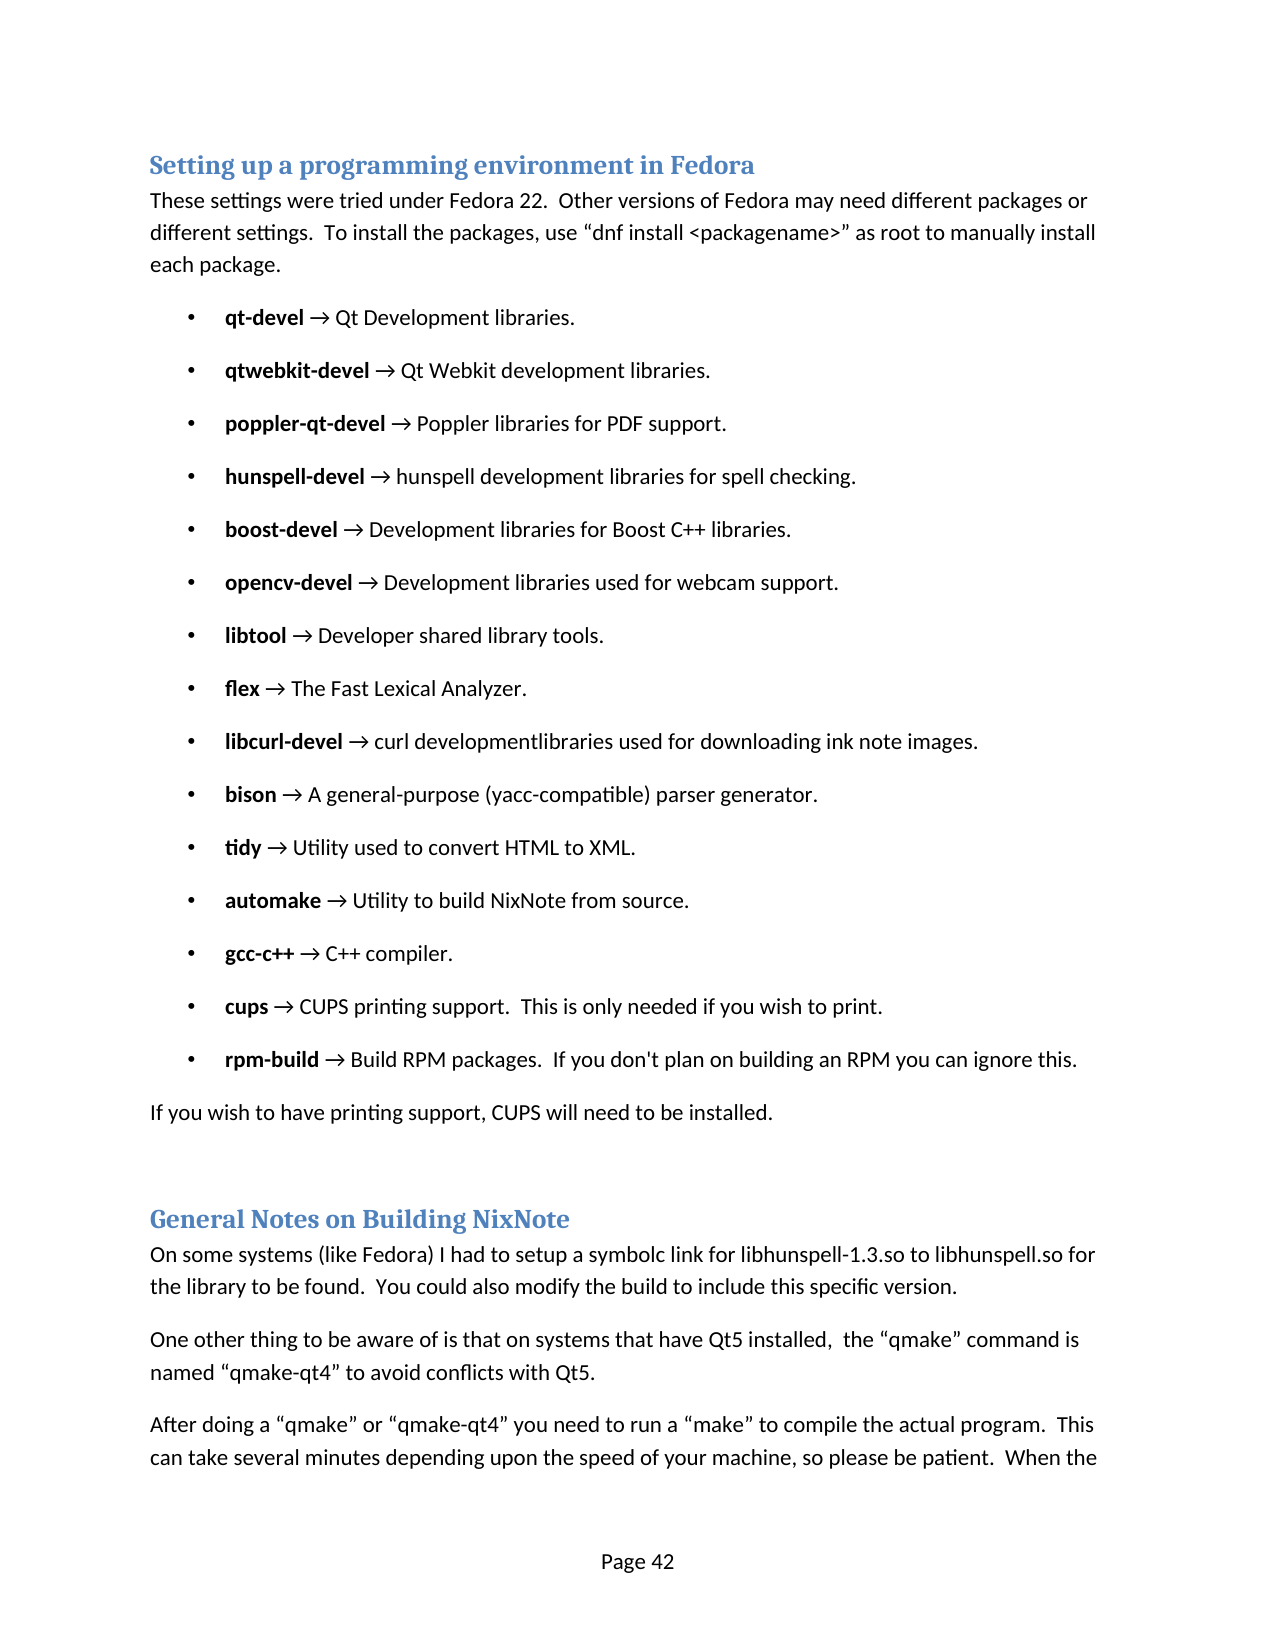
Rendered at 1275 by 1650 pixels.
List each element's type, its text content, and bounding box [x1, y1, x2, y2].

list libtool → Developer shared library tools. [187, 621, 1125, 649]
list qtwebkit-devel → Qt Webkit development libraries. [187, 356, 1125, 384]
list gcc-c++ → C++ compiler. [187, 939, 1125, 967]
text These settings were tried under Fedora 22. Other versions of Fedora may need different packages or different settings. To install the packages, use “dnf install <packagename>” as root to manually install each package. [150, 186, 1125, 278]
list flex → The Fast Lexical Analyzer. [187, 674, 1125, 702]
list automake → Utility to build NixNote from source. [187, 886, 1125, 914]
text If you wish to have printing support, CUPS will need to be installed. [150, 1098, 1125, 1126]
list opencv-devel → Development libraries used for webcam support. [187, 568, 1125, 596]
text One other thing to be aware of is that on systems that have Qt5 installed, the “qmake” command is named “qmake-qt4” to avoid conflicts with Qt5. [150, 1325, 1125, 1386]
text On some systems (like Fedora) I had to setup a symbolc link for libhunspell-1.3.so to libhunspell.so for the library to be found. You could also modify the build to include this specific version. [150, 1240, 1125, 1300]
list rpm-build → Build RPM packages. If you don't plan on building an RPM you can ignore this. [187, 1045, 1125, 1073]
list boost-devel → Development libraries for Boost C++ libraries. [187, 515, 1125, 543]
list tidy → Utility used to convert HTML to XML. [187, 833, 1125, 861]
subtitle General Notes on Building NixNote [150, 1204, 1125, 1236]
list qt-devel → Qt Development libraries. [187, 303, 1125, 331]
text After doing a “qmake” or “qmake-qt4” you need to run a “make” to compile the actual program. This can take several minutes depending upon the speed of your machine, so please be patient. When the [150, 1411, 1125, 1471]
list hunspell-devel → hunspell development libraries for spell checking. [187, 462, 1125, 490]
list cups → CUPS printing support. This is only needed if you wish to print. [187, 992, 1125, 1020]
list bison → A general-purpose (yacc-compatible) parser generator. [187, 780, 1125, 808]
list poppler-qt-devel → Poppler libraries for PDF support. [187, 409, 1125, 437]
list libcurl-devel → curl developmentlibraries used for downloading ink note images. [187, 727, 1125, 755]
subtitle Setting up a programming environment in Fedora [150, 150, 1125, 181]
